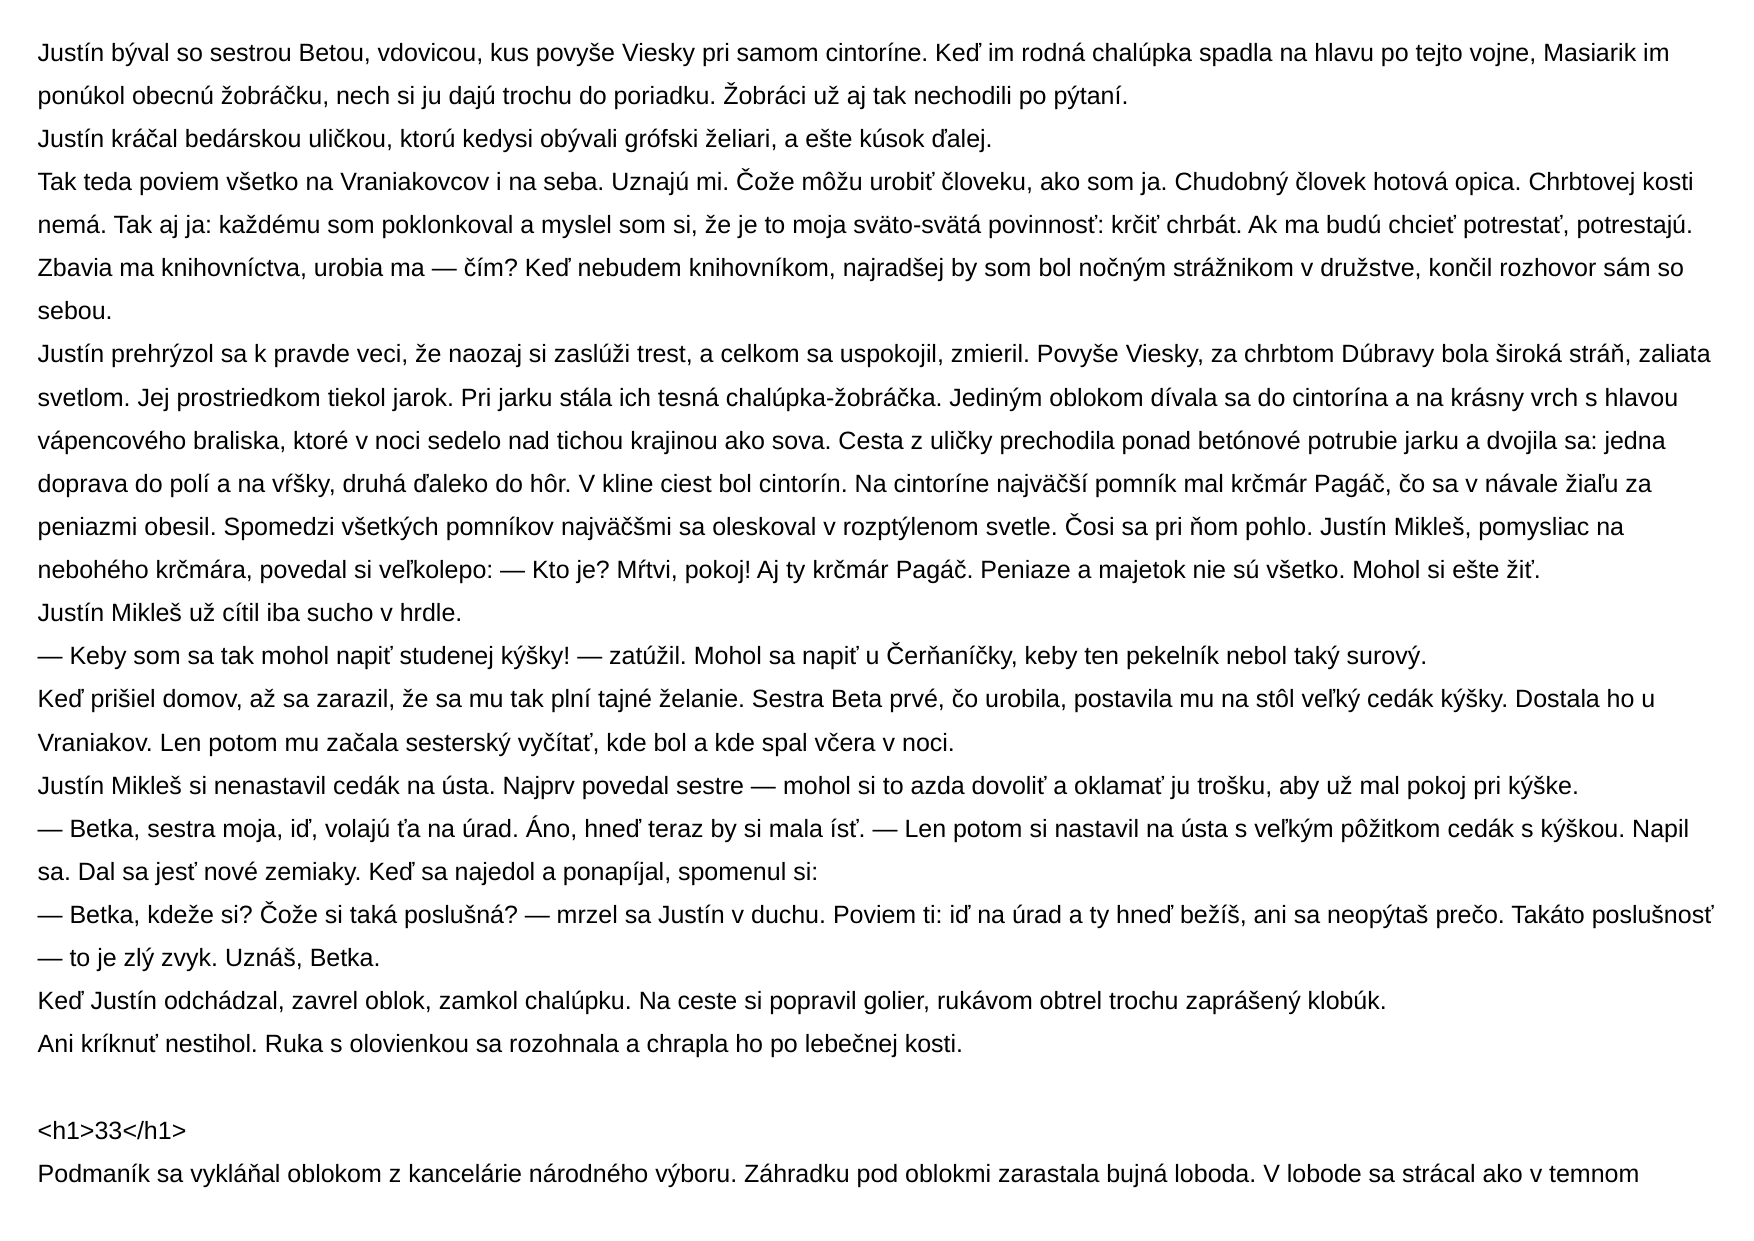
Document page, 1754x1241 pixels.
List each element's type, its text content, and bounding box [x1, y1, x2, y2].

text — Betka, sestra moja, iď, volajú ťa na úrad. Áno, hneď teraz by si mala ísť. — Len potom si nastavil na ústa s veľkým pôžitkom cedák s kýškou. Napil sa. Dal sa jesť nové zemiaky. Keď sa najedol a ponapíjal, spomenul si: [37, 814, 1716, 886]
text Justín kráčal bedárskou uličkou, ktorú kedysi obývali grófski želiari, a ešte kúsok ďalej. [37, 124, 1716, 152]
text — Keby som sa tak mohol napiť studenej kýšky! — zatúžil. Mohol sa napiť u Čerňaníčky, keby ten pekelník nebol taký surový. [37, 641, 1716, 670]
text Ani kríknuť nestihol. Ruka s olovienkou sa rozohnala a chrapla ho po lebečnej kosti. [37, 1029, 1716, 1058]
text Justín Mikleš už cítil iba sucho v hrdle. [37, 598, 1716, 627]
text Podmaník sa vykláňal oblokom z kancelárie národného výboru. Záhradku pod oblokmi zarastala bujná loboda. V lobode sa strácal ako v temnom [37, 1159, 1716, 1187]
text Justín prehrýzol sa k pravde veci, že naozaj si zaslúži trest, a celkom sa uspokojil, zmieril. Povyše Viesky, za chrbtom Dúbravy bola široká stráň, zaliata svetlom. Jej prostriedkom tiekol jarok. Pri jarku stála ich tesná chalúpka-žobráčka. Jediným oblokom dívala sa do cintorína a na krásny vrch s hlavou vápencového braliska, ktoré v noci sedelo nad tichou krajinou ako sova. Cesta z uličky prechodila ponad betónové potrubie jarku a dvojila sa: jedna doprava do polí a na vŕšky, druhá ďaleko do hôr. V kline ciest bol cintorín. Na cintoríne najväčší pomník mal krčmár Pagáč, čo sa v návale žiaľu za peniazmi obesil. Spomedzi všetkých pomníkov najväčšmi sa oleskoval v rozptýlenom svetle. Čosi sa pri ňom pohlo. Justín Mikleš, pomysliac na nebohého krčmára, povedal si veľkolepo: — Kto je? Mŕtvi, pokoj! Aj ty krčmár Pagáč. Peniaze a majetok nie sú všetko. Mohol si ešte žiť. [37, 339, 1716, 584]
text Keď prišiel domov, až sa zarazil, že sa mu tak plní tajné želanie. Sestra Beta prvé, čo urobila, postavila mu na stôl veľký cedák kýšky. Dostala ho u Vraniakov. Len potom mu začala sesterský vyčítať, kde bol a kde spal včera v noci. [37, 684, 1716, 756]
text Justín býval so sestrou Betou, vdovicou, kus povyše Viesky pri samom cintoríne. Keď im rodná chalúpka spadla na hlavu po tejto vojne, Masiarik im ponúkol obecnú žobráčku, nech si ju dajú trochu do poriadku. Žobráci už aj tak nechodili po pýtaní. [37, 37, 1716, 109]
text — Betka, kdeže si? Čože si taká poslušná? — mrzel sa Justín v duchu. Poviem ti: iď na úrad a ty hneď bežíš, ani sa neopýtaš prečo. Takáto poslušnosť — to je zlý zvyk. Uznáš, Betka. [37, 900, 1716, 972]
text Keď Justín odchádzal, zavrel oblok, zamkol chalúpku. Na ceste si popravil golier, rukávom obtrel trochu zaprášený klobúk. [37, 986, 1716, 1015]
text Justín Mikleš si nenastavil cedák na ústa. Najprv povedal sestre — mohol si to azda dovoliť a oklamať ju trošku, aby už mal pokoj pri kýške. [37, 771, 1716, 799]
text <h1>33</h1> [37, 1116, 1716, 1144]
text Tak teda poviem všetko na Vraniakovcov i na seba. Uznajú mi. Čože môžu urobiť človeku, ako som ja. Chudobný človek hotová opica. Chrbtovej kosti nemá. Tak aj ja: každému som poklonkoval a myslel som si, že je to moja sväto-svätá povinnosť: krčiť chrbát. Ak ma budú chcieť potrestať, potrestajú. Zbavia ma knihovníctva, urobia ma — čím? Keď nebudem knihovníkom, najradšej by som bol nočným strážnikom v družstve, končil rozhovor sám so sebou. [37, 167, 1716, 325]
